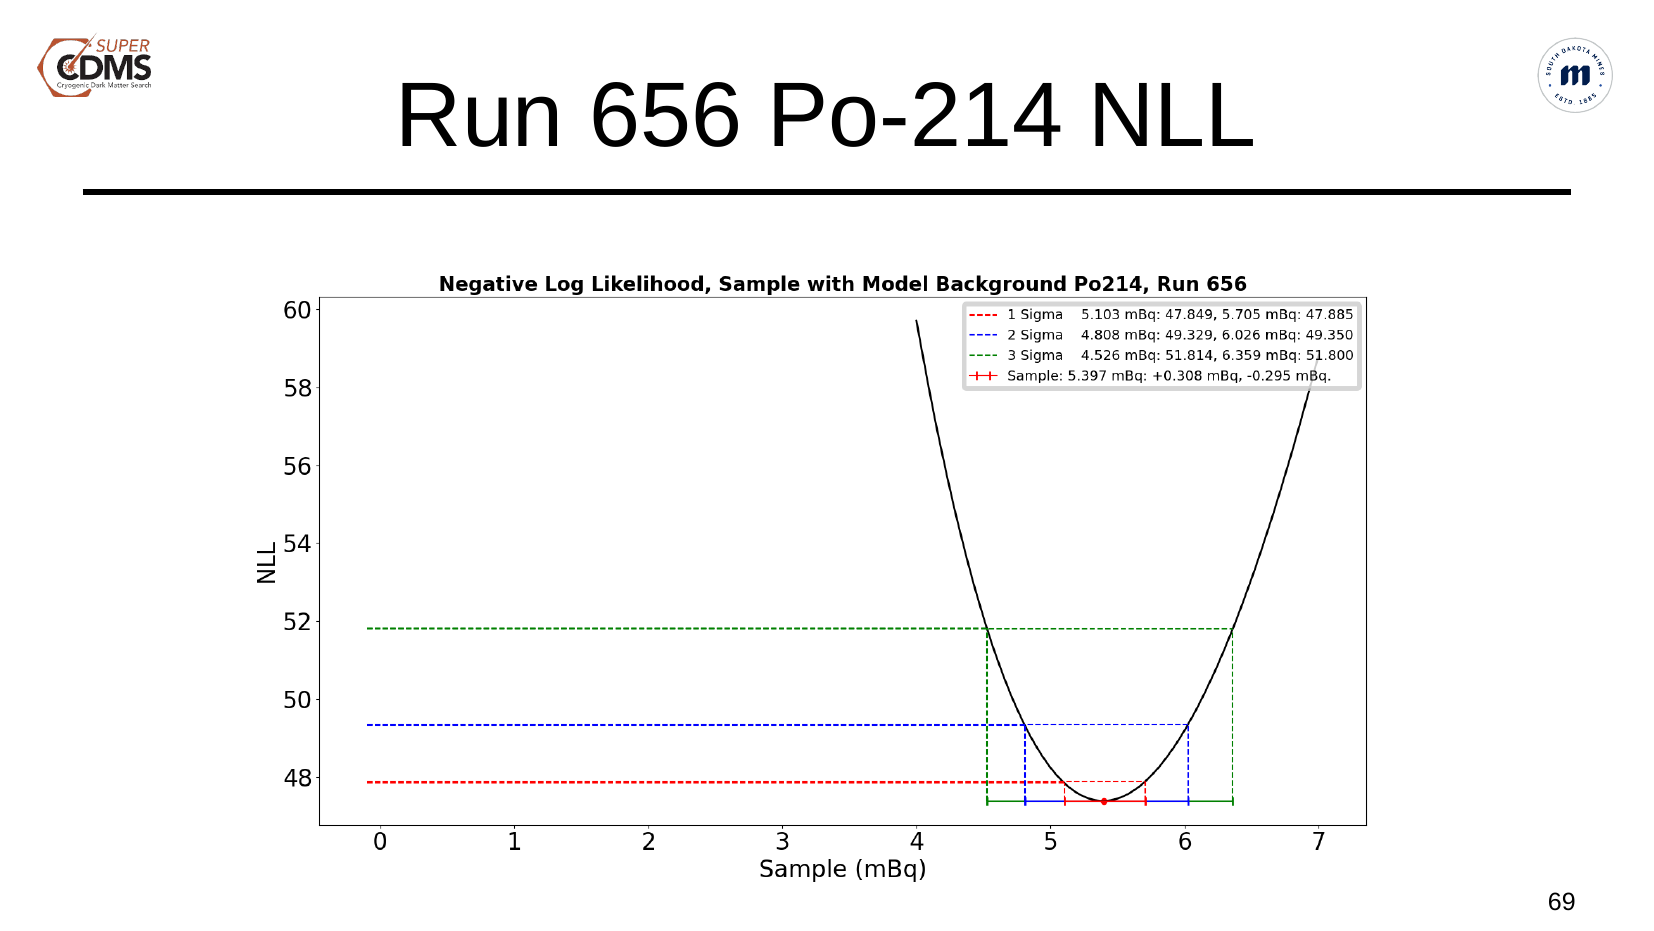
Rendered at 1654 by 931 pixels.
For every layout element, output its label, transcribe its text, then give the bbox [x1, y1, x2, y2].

picture [37, 32, 151, 97]
picture [150, 214, 1501, 901]
picture [1571, 37, 1613, 113]
title Run 656 Po-214 NLL [82, 37, 1571, 193]
